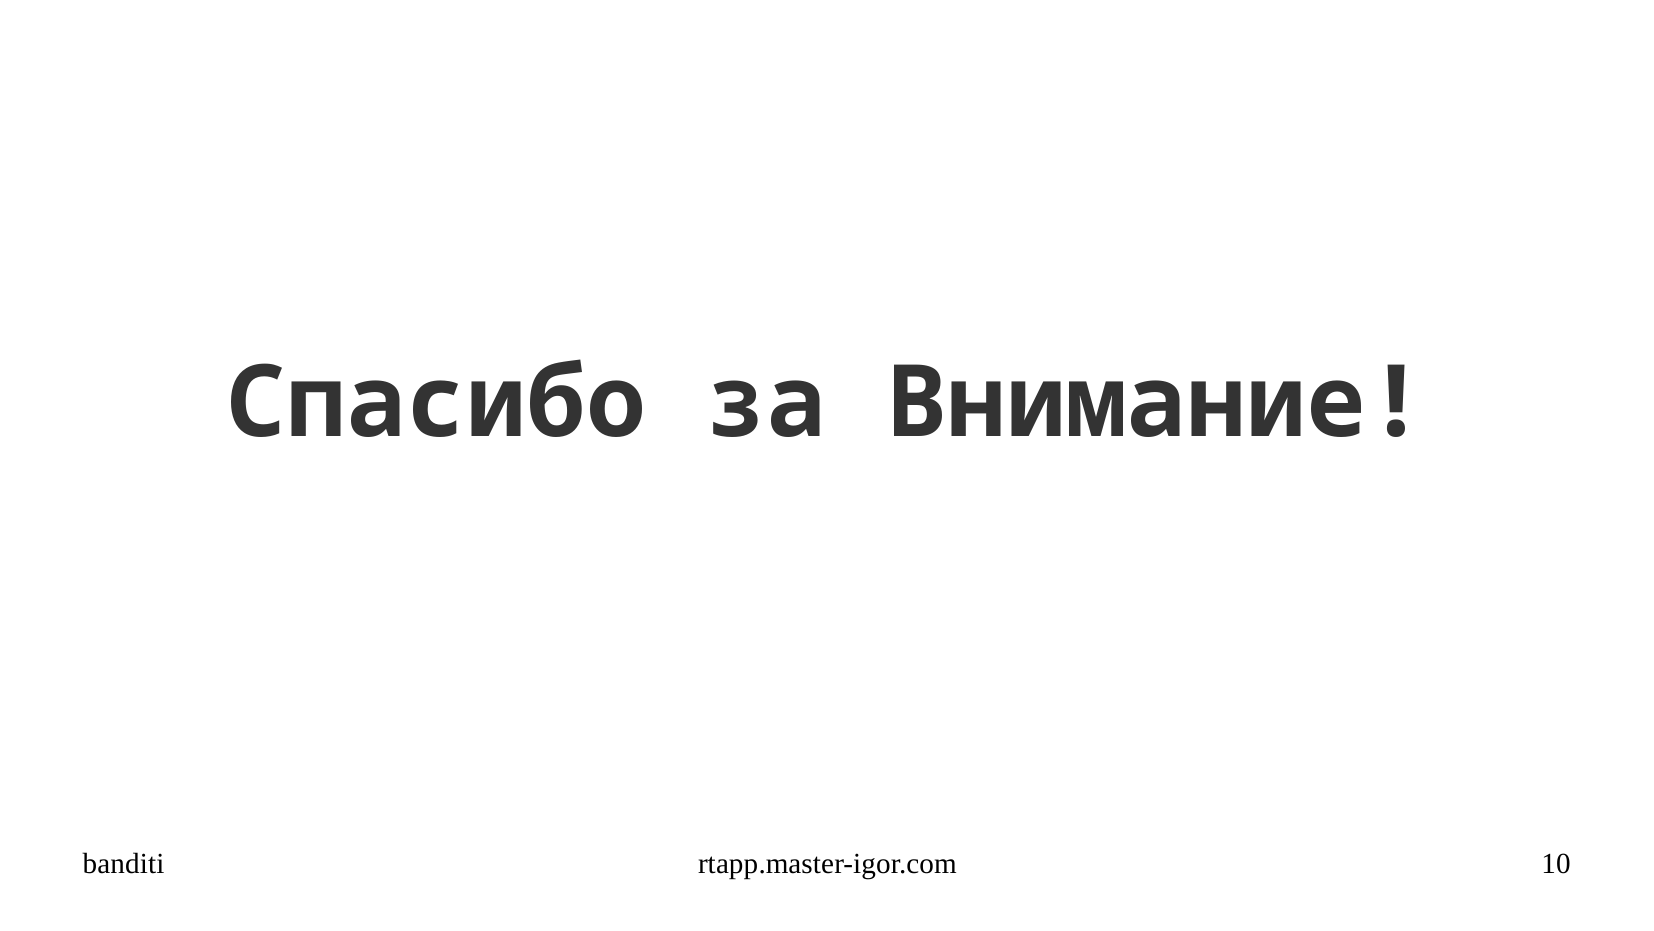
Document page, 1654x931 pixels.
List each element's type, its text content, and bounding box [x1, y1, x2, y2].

subtitle Спасибо за Внимание! [82, 37, 1571, 758]
